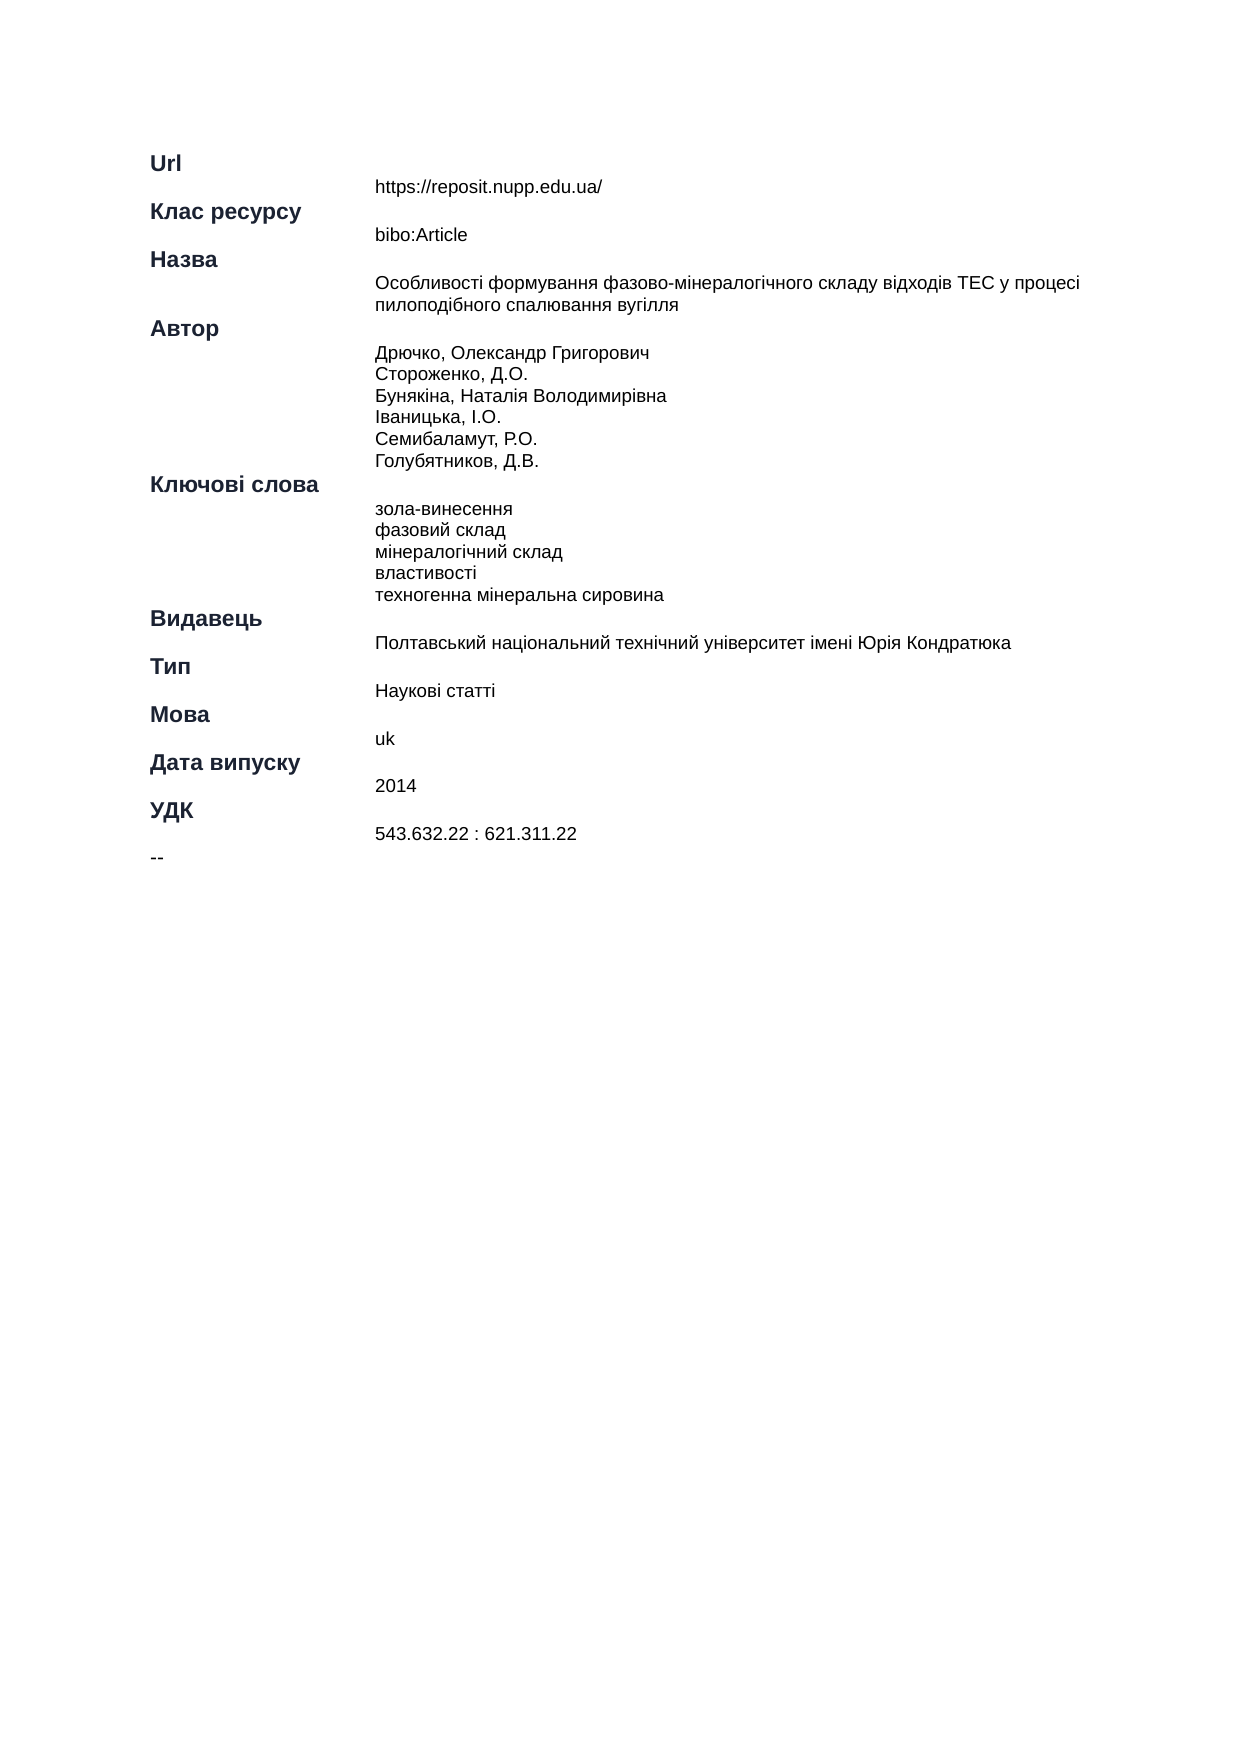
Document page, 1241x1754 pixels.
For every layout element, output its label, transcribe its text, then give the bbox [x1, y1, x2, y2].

text https://reposit.nupp.edu.ua/ [375, 176, 1090, 198]
text Бунякіна, Наталія Володимирівна [375, 385, 1090, 406]
text Видавець [150, 605, 1090, 632]
text Стороженко, Д.О. [375, 363, 1090, 385]
text Тип [150, 653, 1090, 679]
text Мова [150, 701, 1090, 727]
text Іваницька, І.О. [375, 406, 1090, 428]
text Url [150, 150, 1090, 176]
text Наукові статті [375, 679, 1090, 701]
text Клас ресурсу [150, 198, 1090, 224]
text УДК [150, 797, 1090, 823]
text Семибаламут, Р.О. [375, 428, 1090, 449]
text Голубятников, Д.В. [375, 449, 1090, 471]
text Назва [150, 246, 1090, 272]
text bibo:Article [375, 224, 1090, 246]
text мінералогічний склад [375, 541, 1090, 562]
text uk [375, 727, 1090, 749]
text 2014 [375, 775, 1090, 797]
text Автор [150, 315, 1090, 342]
text Полтавський національний технічний університет імені Юрія Кондратюка [375, 632, 1090, 653]
text зола-винесення [375, 497, 1090, 519]
text властивості [375, 562, 1090, 584]
text Дрючко, Олександр Григорович [375, 342, 1090, 363]
text Особливості формування фазово-мінералогічного складу відходів ТЕС у процесі пилоподібного спалювання вугілля [375, 272, 1090, 315]
text фазовий склад [375, 519, 1090, 541]
text Дата випуску [150, 749, 1090, 775]
text техногенна мінеральна сировина [375, 584, 1090, 605]
text -- [150, 845, 1090, 869]
text 543.632.22 : 621.311.22 [375, 823, 1090, 845]
text Ключові слова [150, 471, 1090, 497]
